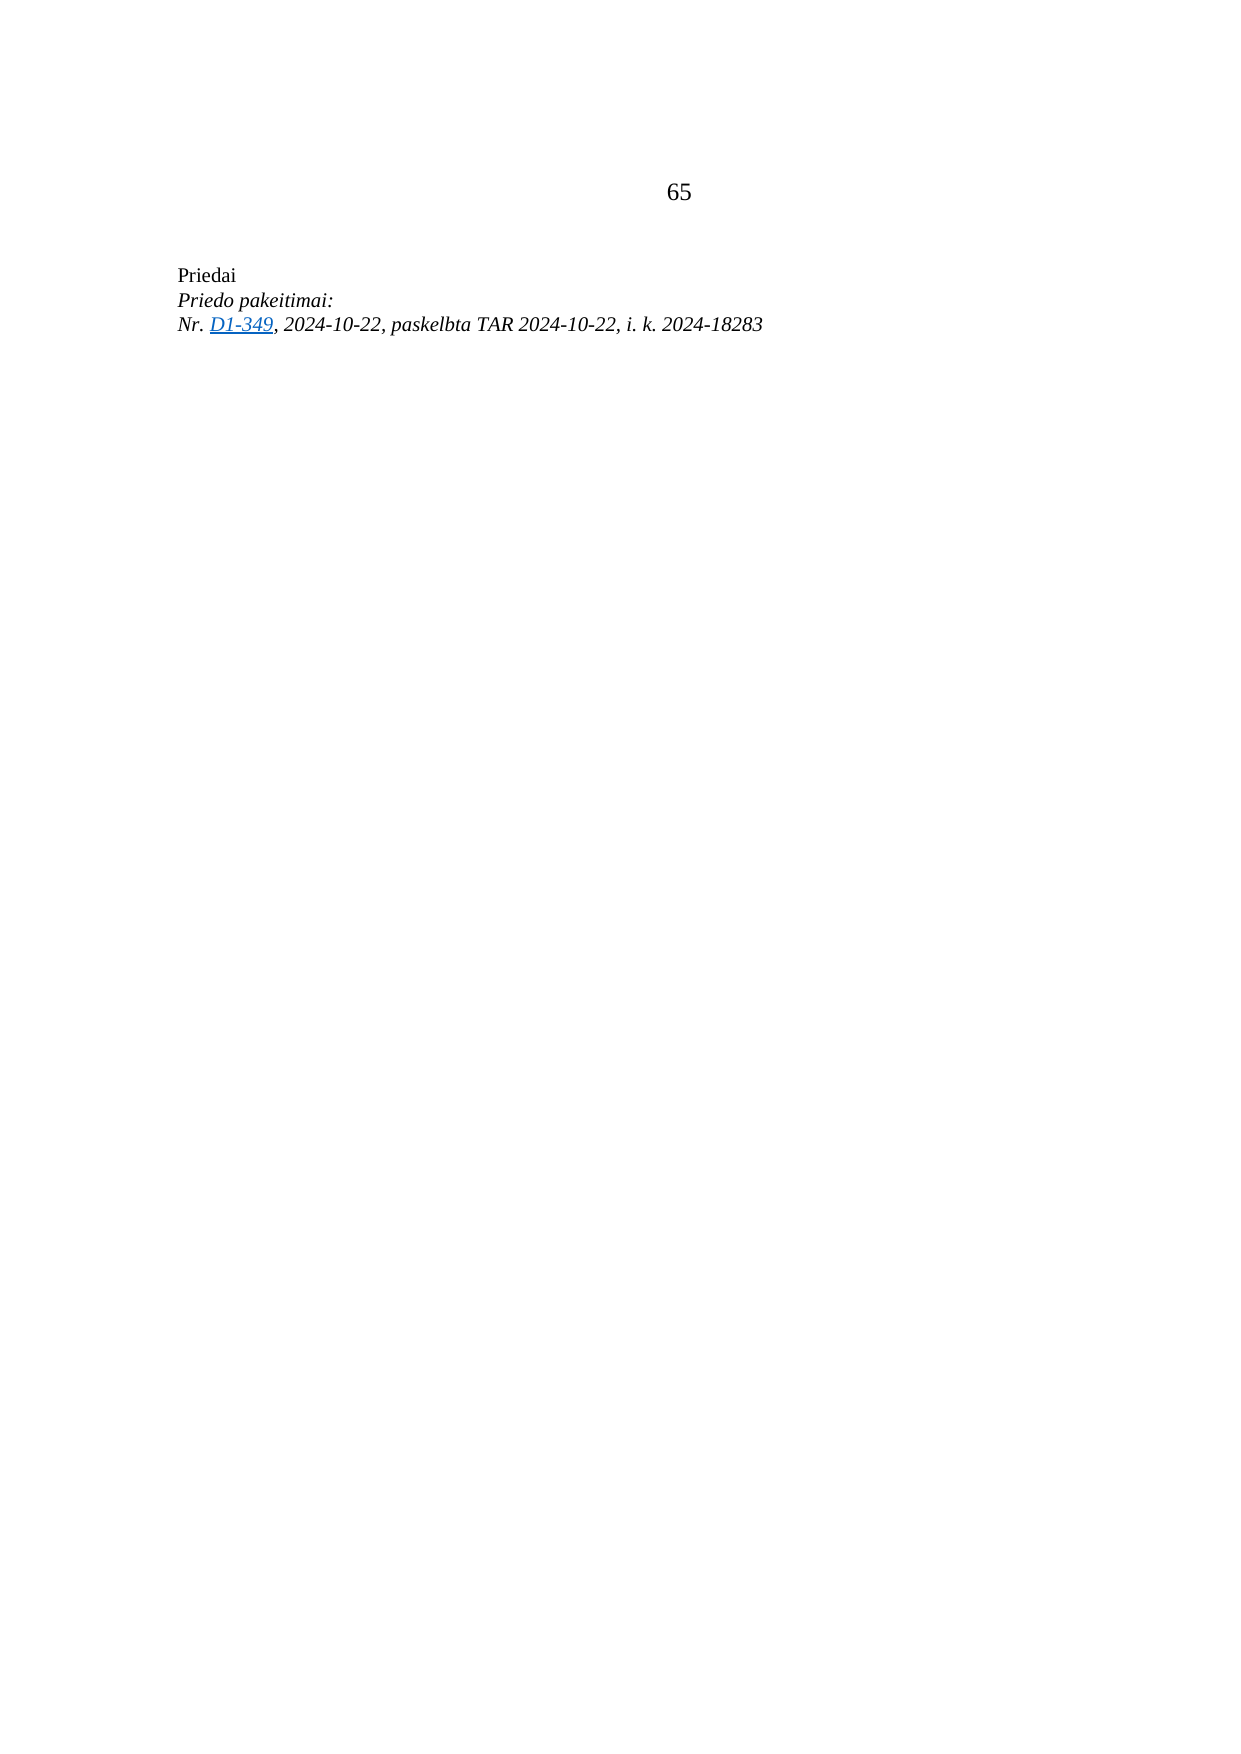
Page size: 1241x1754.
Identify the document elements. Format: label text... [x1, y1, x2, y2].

text Priedai [177, 263, 1181, 287]
text Nr. D1-349, 2024-10-22, paskelbta TAR 2024-10-22, i. k. 2024-18283 [177, 312, 1181, 336]
text Priedo pakeitimai: [177, 287, 1181, 312]
